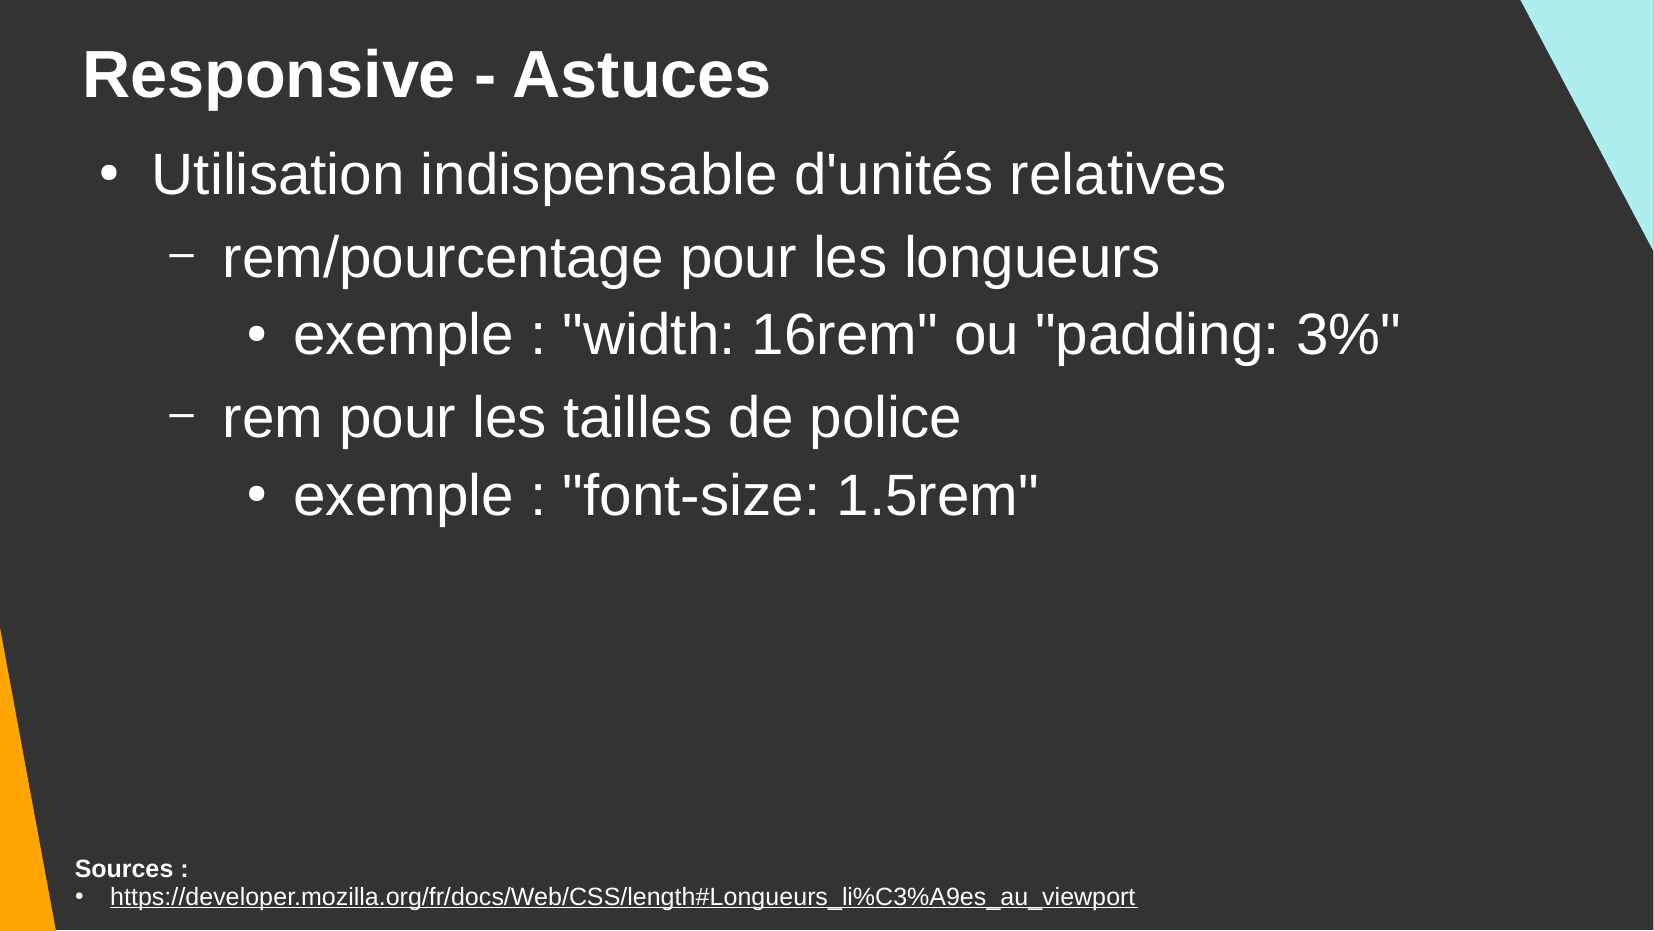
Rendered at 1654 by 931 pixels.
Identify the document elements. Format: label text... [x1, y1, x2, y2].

title Responsive - Astuces [82, 37, 1571, 112]
list Utilisation indispensable d'unités relatives rem/pourcentage pour les longueurs exemple : "width: 16rem" ou "padding: 3%" rem pour les tailles de police exemple : "font-size: 1.5rem" [80, 141, 1605, 662]
text_box [1520, 0, 1654, 253]
text_box [0, 627, 56, 931]
text_box Sources : https://developer.mozilla.org/fr/docs/Web/CSS/length#Longueurs_li%C3%A9es_au_viewport [60, 847, 1546, 928]
